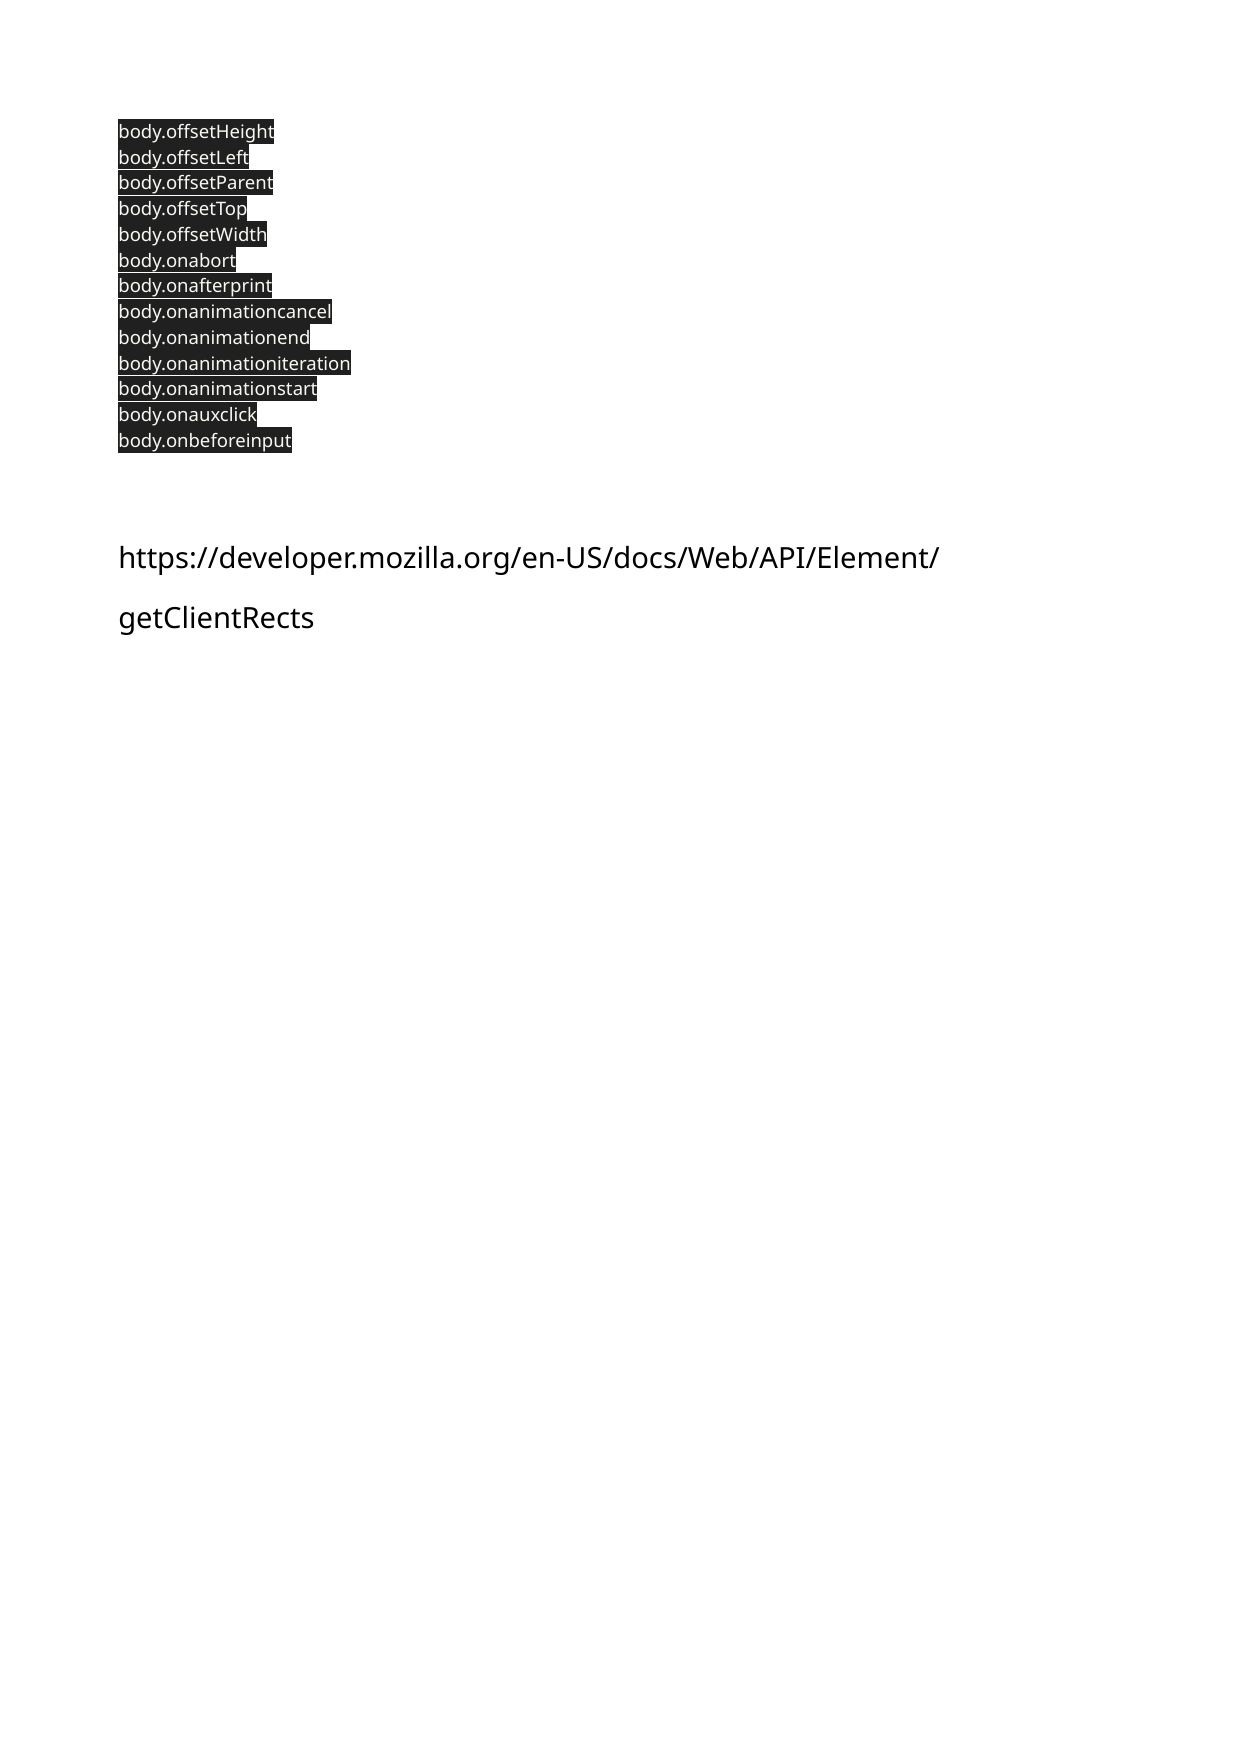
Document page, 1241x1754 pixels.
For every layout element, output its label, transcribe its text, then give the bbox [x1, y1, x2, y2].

text body.onanimationend [118, 324, 1122, 350]
text body.onanimationcancel [118, 298, 1122, 324]
text body.onbeforeinput [118, 427, 1122, 453]
text https://developer.mozilla.org/en-US/docs/Web/API/Element/getClientRects [118, 538, 1122, 637]
text body.onauxclick [118, 401, 1122, 427]
text body.offsetTop [118, 195, 1122, 221]
text body.onanimationiteration [118, 350, 1122, 375]
text body.onanimationstart [118, 375, 1122, 401]
text body.offsetLeft [118, 144, 1122, 169]
text body.offsetParent [118, 169, 1122, 195]
text body.onabort [118, 247, 1122, 272]
text body.offsetWidth [118, 221, 1122, 247]
text body.onafterprint [118, 272, 1122, 298]
text body.offsetHeight [118, 118, 1122, 144]
